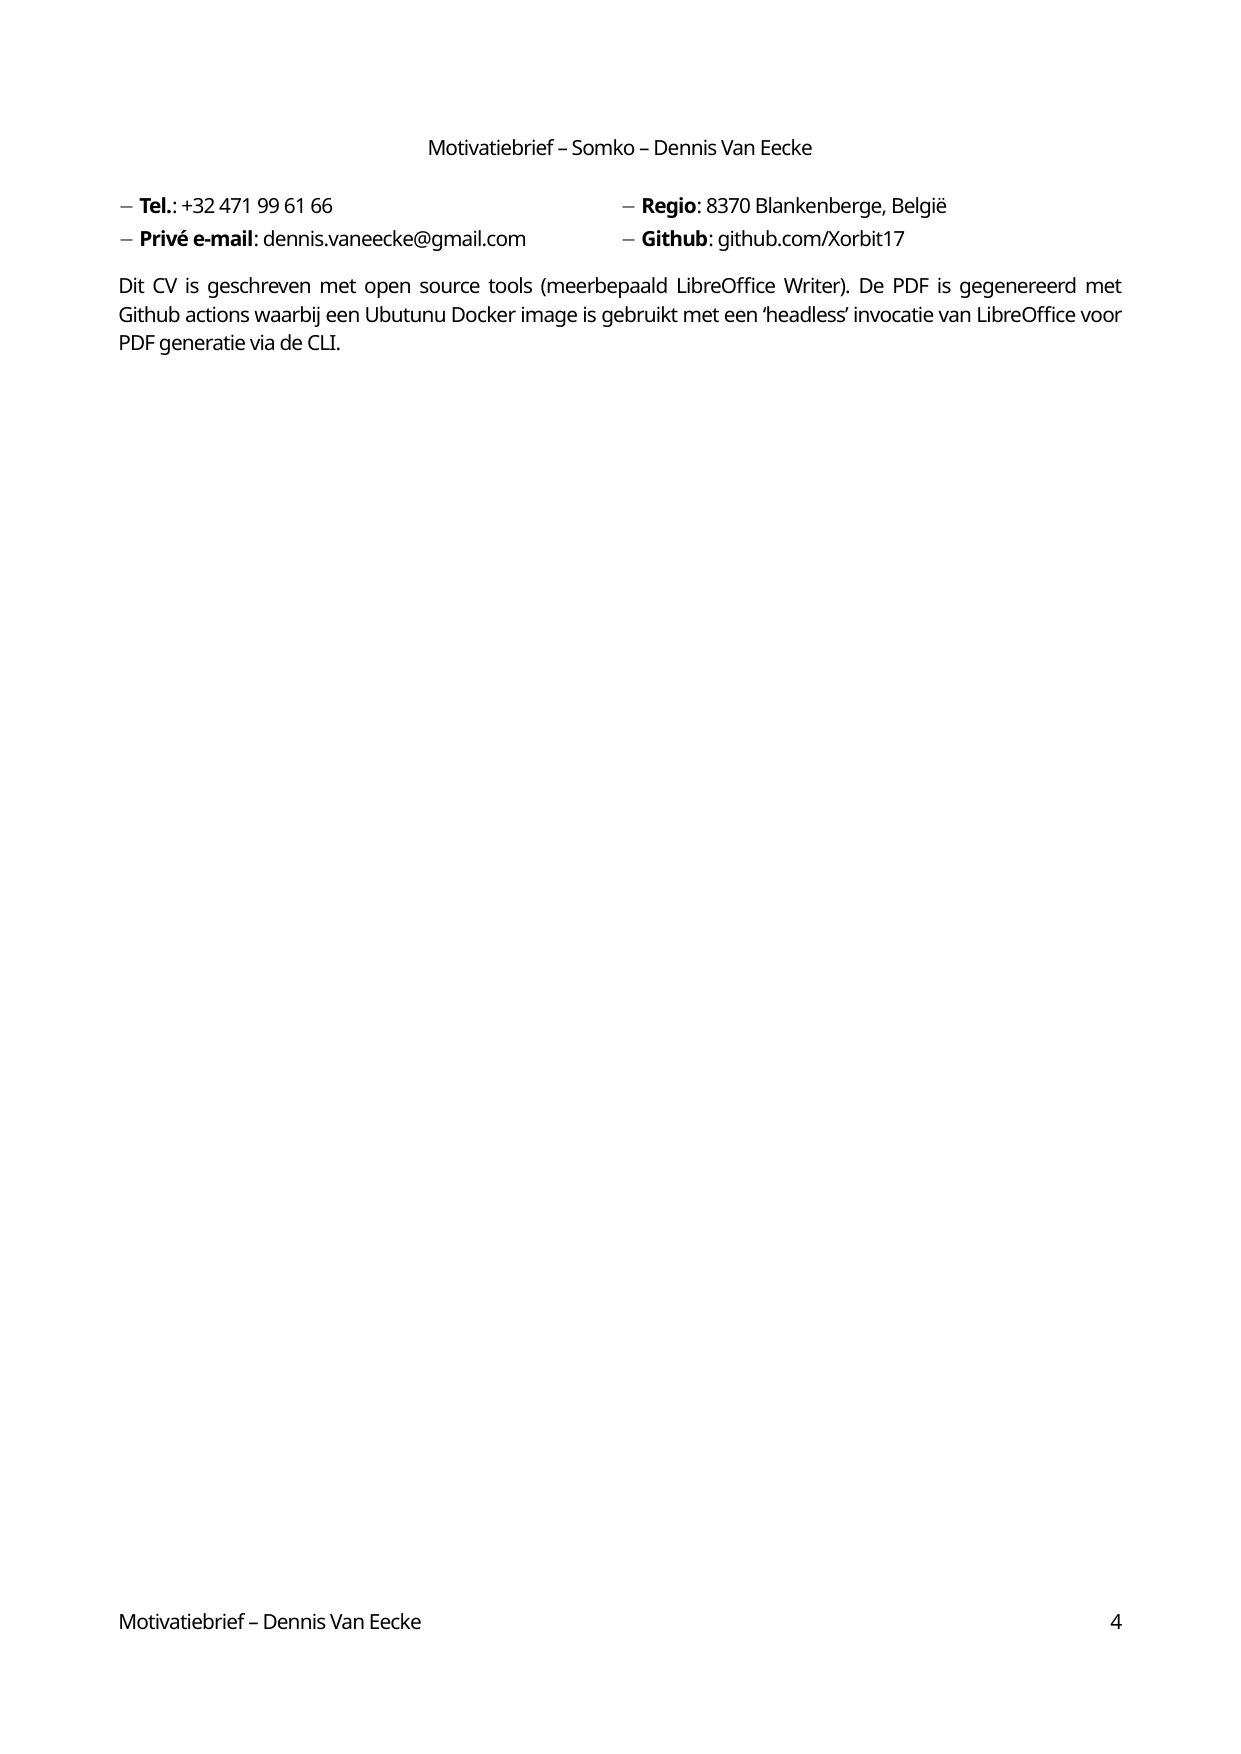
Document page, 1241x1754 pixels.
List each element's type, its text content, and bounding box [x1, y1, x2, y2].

table_header Regio: 8370 Blankenberge, België Github: github.com/Xorbit17 [620, 192, 1122, 257]
text Dit CV is geschreven met open source tools (meerbepaald LibreOffice Writer). De PDF is gegenereerd met Github actions waarbij een Ubutunu Docker image is gebruikt met een ‘headless’ invocatie van LibreOffice voor PDF generatie via de CLI. [118, 272, 1122, 357]
table_header Tel.: +32 471 99 61 66 Privé e-mail: dennis.vaneecke@gmail.com [118, 192, 620, 257]
